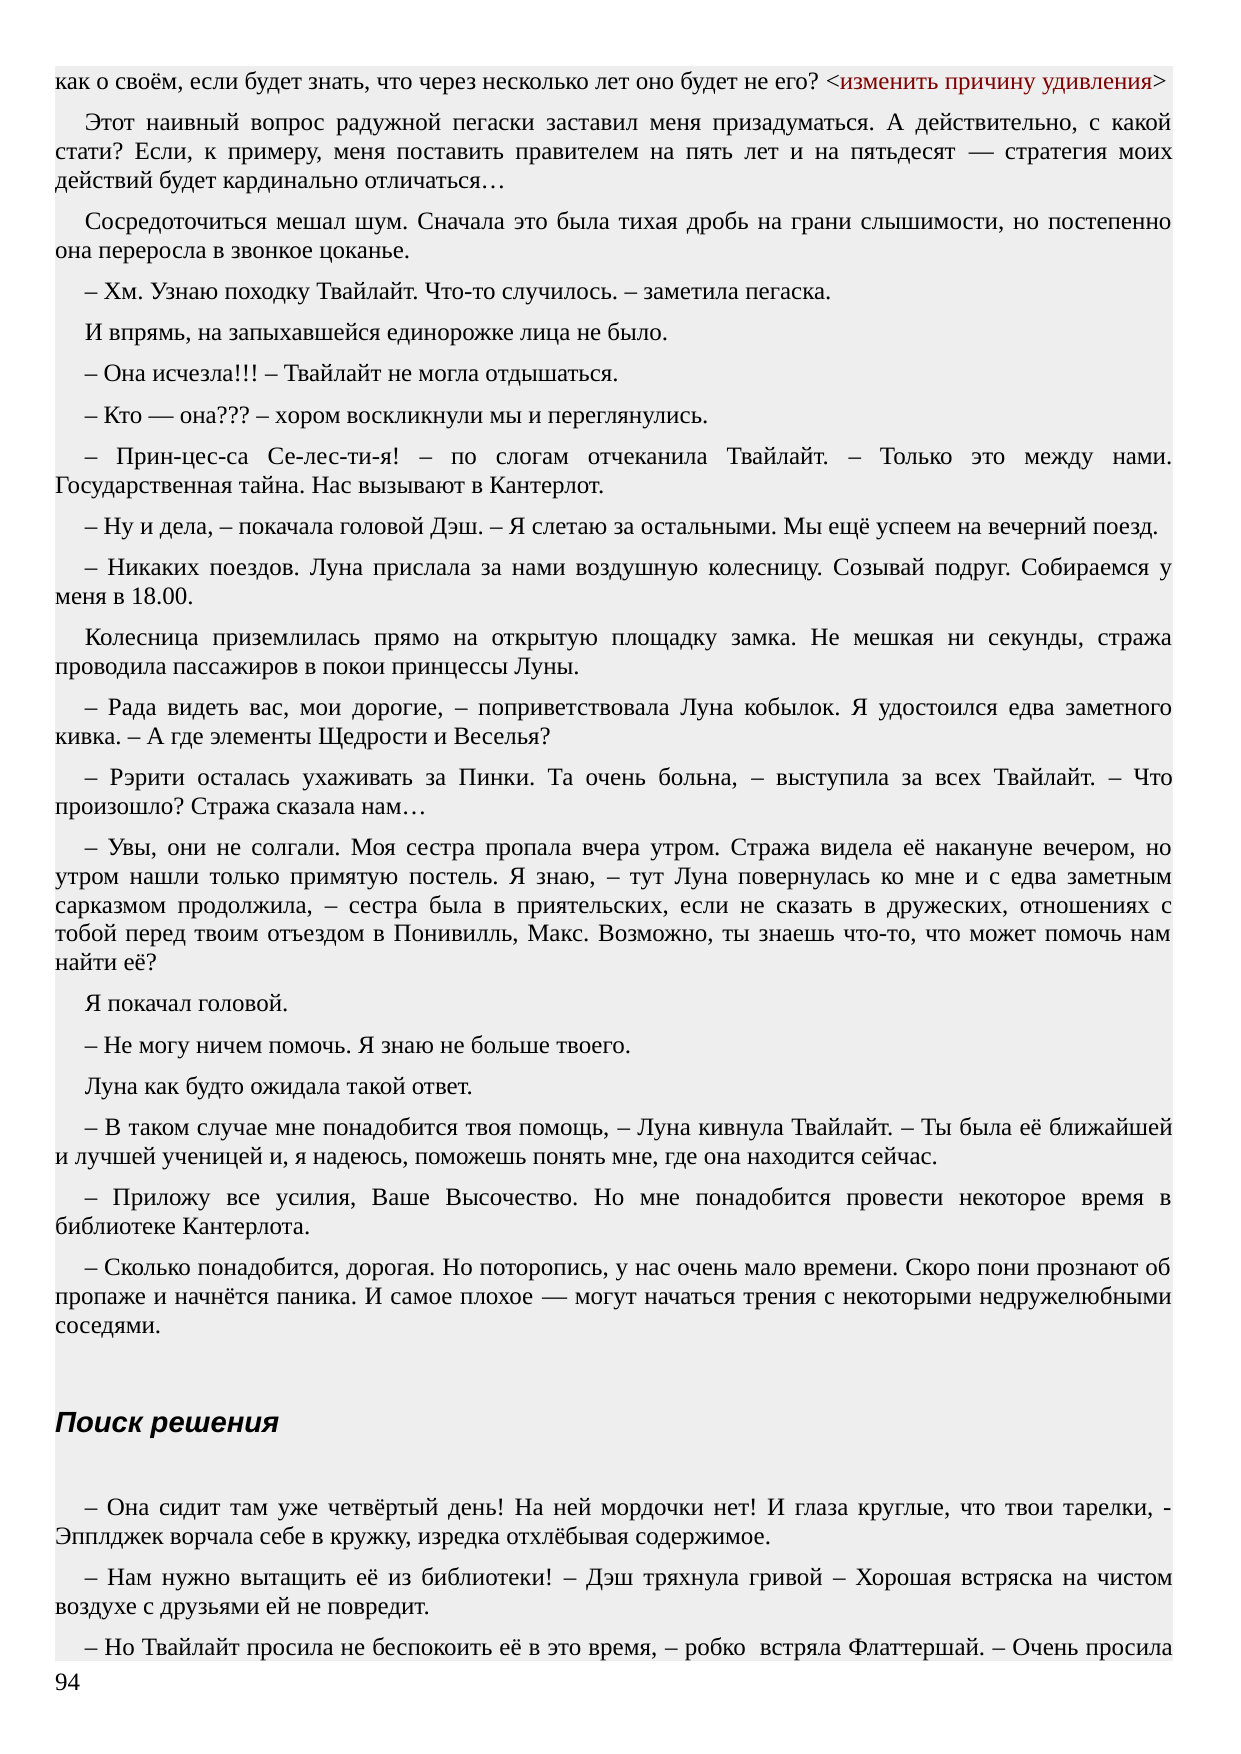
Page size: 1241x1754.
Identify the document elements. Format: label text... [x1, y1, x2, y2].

text И впрямь, на запыхавшейся единорожке лица не было. [55, 317, 1173, 346]
text – Ну и дела, – покачала головой Дэш. – Я слетаю за остальными. Мы ещё успеем на вечерний поезд. [55, 511, 1173, 540]
text – Но Твайлайт просила не беспокоить её в это время, – робко встряла Флаттершай. – Очень просила [55, 1632, 1173, 1661]
text – Приложу все усилия, Ваше Высочество. Но мне понадобится провести некоторое время в библиотеке Кантерлота. [55, 1182, 1173, 1240]
text – Она исчезла!!! – Твайлайт не могла отдышаться. [55, 358, 1173, 387]
text – Прин-цес-са Се-лес-ти-я! – по слогам отчеканила Твайлайт. – Только это между нами. Государственная тайна. Нас вызывают в Кантерлот. [55, 441, 1173, 498]
text Колесница приземлилась прямо на открытую площадку замка. Не мешкая ни секунды, стража проводила пассажиров в покои принцессы Луны. [55, 622, 1173, 680]
text – Рада видеть вас, мои дорогие, – поприветствовала Луна кобылок. Я удостоился едва заметного кивка. – А где элементы Щедрости и Веселья? [55, 692, 1173, 750]
text Этот наивный вопрос радужной пегаски заставил меня призадуматься. А действительно, с какой стати? Если, к примеру, меня поставить правителем на пять лет и на пятьдесят — стратегия моих действий будет кардинально отличаться… [55, 107, 1173, 193]
text – Не могу ничем помочь. Я знаю не больше твоего. [55, 1030, 1173, 1058]
text Я покачал головой. [55, 988, 1173, 1017]
text как о своём, если будет знать, что через несколько лет оно будет не его? <изменить причину удивления> [55, 66, 1173, 95]
text – Кто — она??? – хором воскликнули мы и переглянулись. [55, 400, 1173, 428]
text – Хм. Узнаю походку Твайлайт. Что-то случилось. – заметила пегаска. [55, 276, 1173, 305]
text – Она сидит там уже четвёртый день! На ней мордочки нет! И глаза круглые, что твои тарелки, - Эпплджек ворчала себе в кружку, изредка отхлёбывая содержимое. [55, 1492, 1173, 1549]
text – Увы, они не солгали. Моя сестра пропала вчера утром. Стража видела её накануне вечером, но утром нашли только примятую постель. Я знаю, – тут Луна повернулась ко мне и с едва заметным сарказмом продолжила, – сестра была в приятельских, если не сказать в дружеских, отношениях с тобой перед твоим отъездом в Понивилль, Макс. Возможно, ты знаешь что-то, что может помочь нам найти её? [55, 832, 1173, 976]
text – Сколько понадобится, дорогая. Но поторопись, у нас очень мало времени. Скоро пони прознают об пропаже и начнётся паника. И самое плохое — могут начаться трения с некоторыми недружелюбными соседями. [55, 1252, 1173, 1338]
subtitle Поиск решения [55, 1405, 1173, 1438]
text – В таком случае мне понадобится твоя помощь, – Луна кивнула Твайлайт. – Ты была её ближайшей и лучшей ученицей и, я надеюсь, поможешь понять мне, где она находится сейчас. [55, 1112, 1173, 1170]
text – Рэрити осталась ухаживать за Пинки. Та очень больна, – выступила за всех Твайлайт. – Что произошло? Стража сказала нам… [55, 762, 1173, 820]
text – Нам нужно вытащить её из библиотеки! – Дэш тряхнула гривой – Хорошая встряска на чистом воздухе с друзьями ей не повредит. [55, 1562, 1173, 1619]
text Луна как будто ожидала такой ответ. [55, 1071, 1173, 1100]
text – Никаких поездов. Луна прислала за нами воздушную колесницу. Созывай подруг. Собираемся у меня в 18.00. [55, 552, 1173, 610]
text Сосредоточиться мешал шум. Сначала это была тихая дробь на грани слышимости, но постепенно она переросла в звонкое цоканье. [55, 206, 1173, 263]
